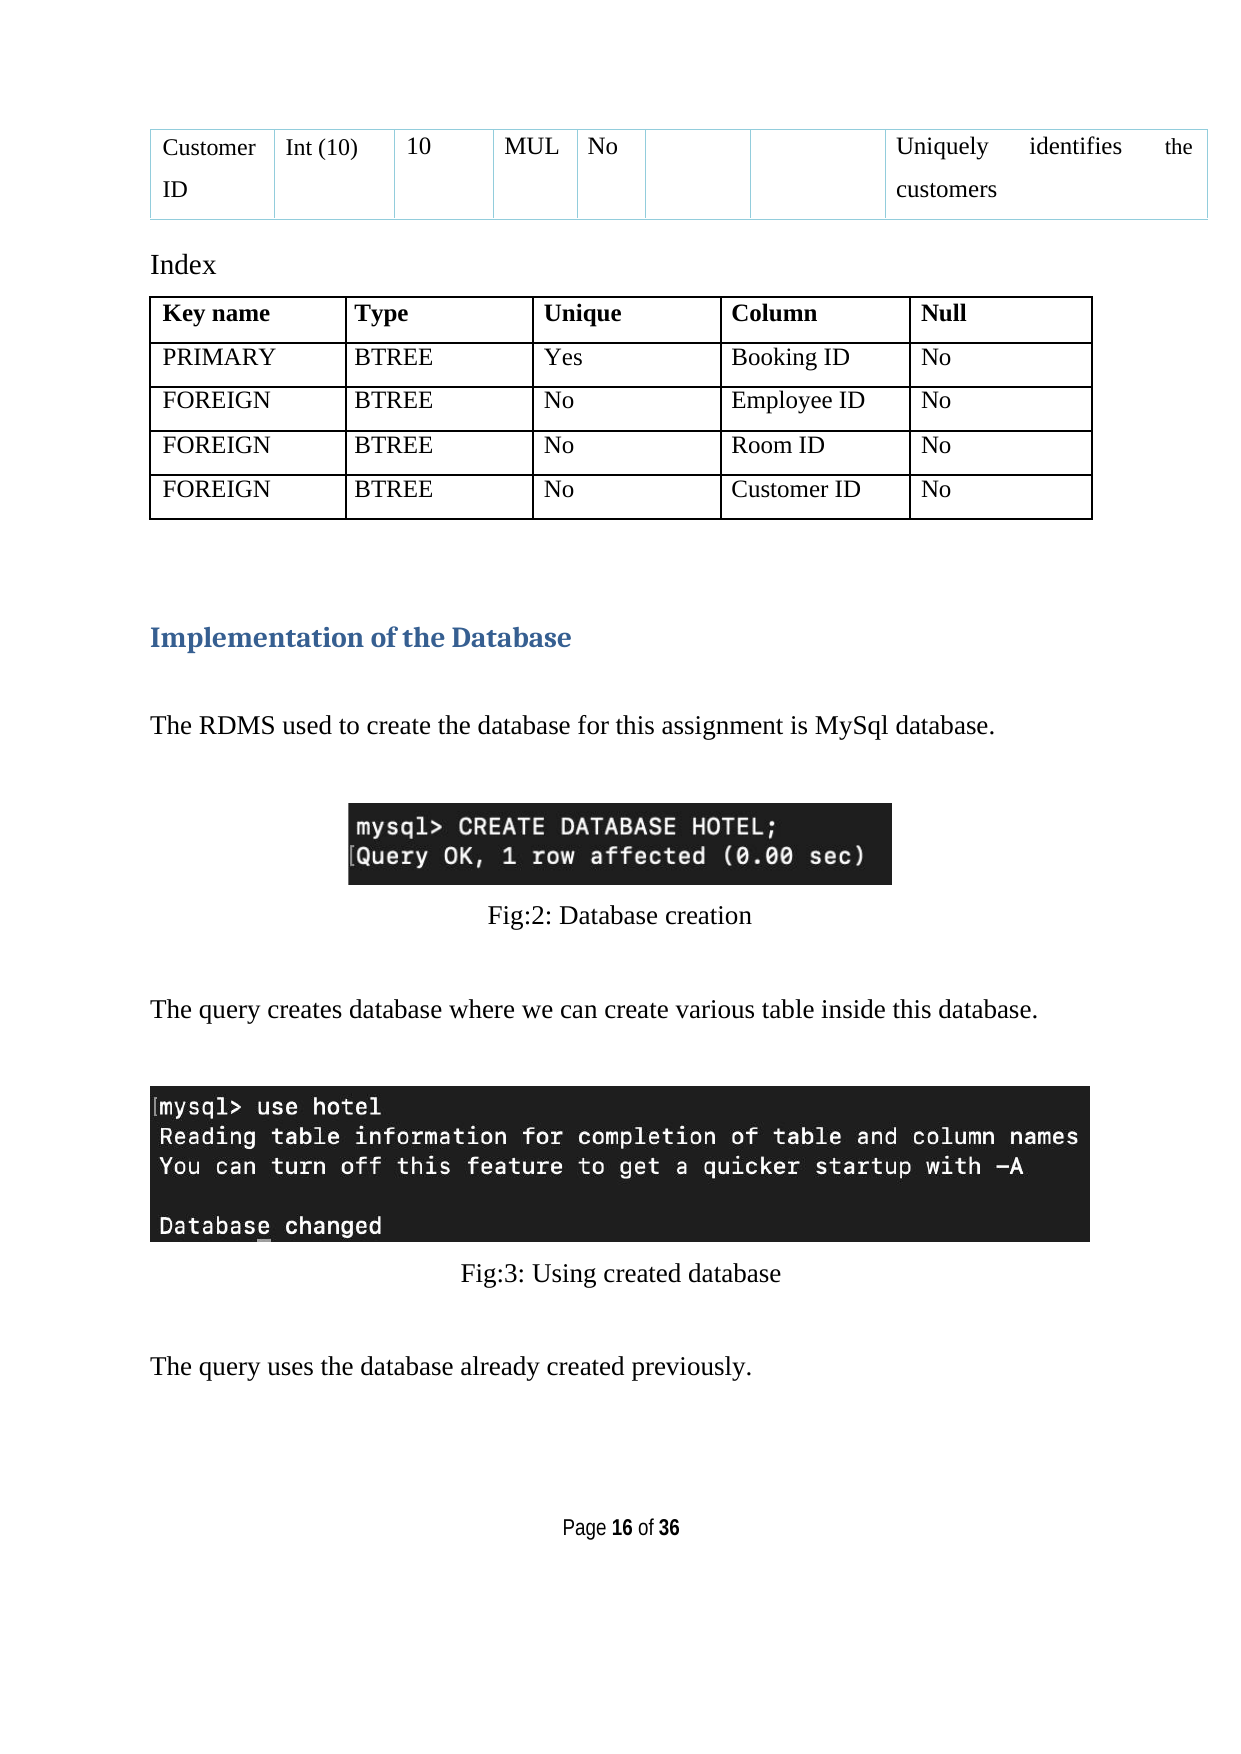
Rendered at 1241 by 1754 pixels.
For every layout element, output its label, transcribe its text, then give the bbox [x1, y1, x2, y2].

table_cell [911, 503, 1091, 518]
text The RDMS used to create the database for this assignment is MySql database. [150, 709, 1196, 740]
table_cell [911, 327, 1091, 342]
text Fig:3: Using created database [460, 1257, 1196, 1288]
table_cell BTREE [347, 476, 532, 503]
text The query creates database where we can create various table inside this database. [150, 993, 1196, 1024]
table_cell PRIMARY [151, 344, 345, 370]
table_cell [911, 414, 1091, 430]
table_cell [722, 370, 909, 386]
table_cell BTREE [347, 432, 532, 459]
table_cell Room ID [722, 432, 909, 459]
table_cell [722, 459, 909, 474]
text customers [896, 174, 1196, 203]
text 10 [406, 131, 431, 160]
table_cell Customer ID [722, 476, 909, 503]
text The query uses the database already created previously. [150, 1350, 1196, 1381]
table_cell BTREE [347, 344, 532, 370]
picture [348, 803, 892, 885]
picture [150, 1086, 1090, 1242]
table_cell Yes [534, 344, 720, 370]
table_cell [151, 503, 345, 518]
text No [587, 131, 645, 160]
table_header Unique [534, 298, 720, 327]
text Index [150, 247, 1196, 280]
table_cell [151, 459, 345, 474]
text Fig:2: Database creation [487, 899, 1196, 930]
table_cell [722, 503, 909, 518]
table_cell [347, 327, 532, 342]
text Int (10) [285, 133, 360, 160]
table_header Column [722, 298, 909, 327]
table_cell [722, 327, 909, 342]
text MUL [504, 131, 560, 160]
table_cell No [534, 388, 720, 414]
table_cell No [534, 432, 720, 459]
table_cell FOREIGN [151, 388, 345, 414]
table_cell Employee ID [722, 388, 909, 414]
text Customer ID [162, 133, 258, 203]
table_cell [534, 370, 720, 386]
text [751, 131, 821, 160]
table_cell No [911, 344, 1091, 370]
table_cell FOREIGN [151, 432, 345, 459]
table_header Key name [151, 298, 345, 327]
table_cell [534, 327, 720, 342]
table_cell No [911, 388, 1091, 414]
text Implementation of the Database [150, 621, 1196, 654]
text Uniquely identifies the [896, 131, 1196, 160]
table_cell [347, 459, 532, 474]
table_cell No [911, 476, 1091, 503]
table_cell [534, 459, 720, 474]
table_cell Booking ID [722, 344, 909, 370]
table_cell FOREIGN [151, 476, 345, 503]
table_cell [722, 414, 909, 430]
table_cell No [534, 476, 720, 503]
table_header Type [347, 298, 532, 327]
table_cell [911, 459, 1091, 474]
table_cell [534, 414, 720, 430]
table_cell [151, 414, 345, 430]
table_cell [347, 503, 532, 518]
table_cell [347, 370, 532, 386]
table_cell No [911, 432, 1091, 459]
table_cell [151, 327, 345, 342]
table_cell [347, 414, 532, 430]
table_cell [151, 370, 345, 386]
table_cell [534, 503, 720, 518]
text Page 16 of 36 [562, 1514, 1196, 1540]
table_cell [911, 370, 1091, 386]
table_header Null [911, 298, 1091, 327]
text [646, 131, 750, 160]
table_cell BTREE [347, 388, 532, 414]
